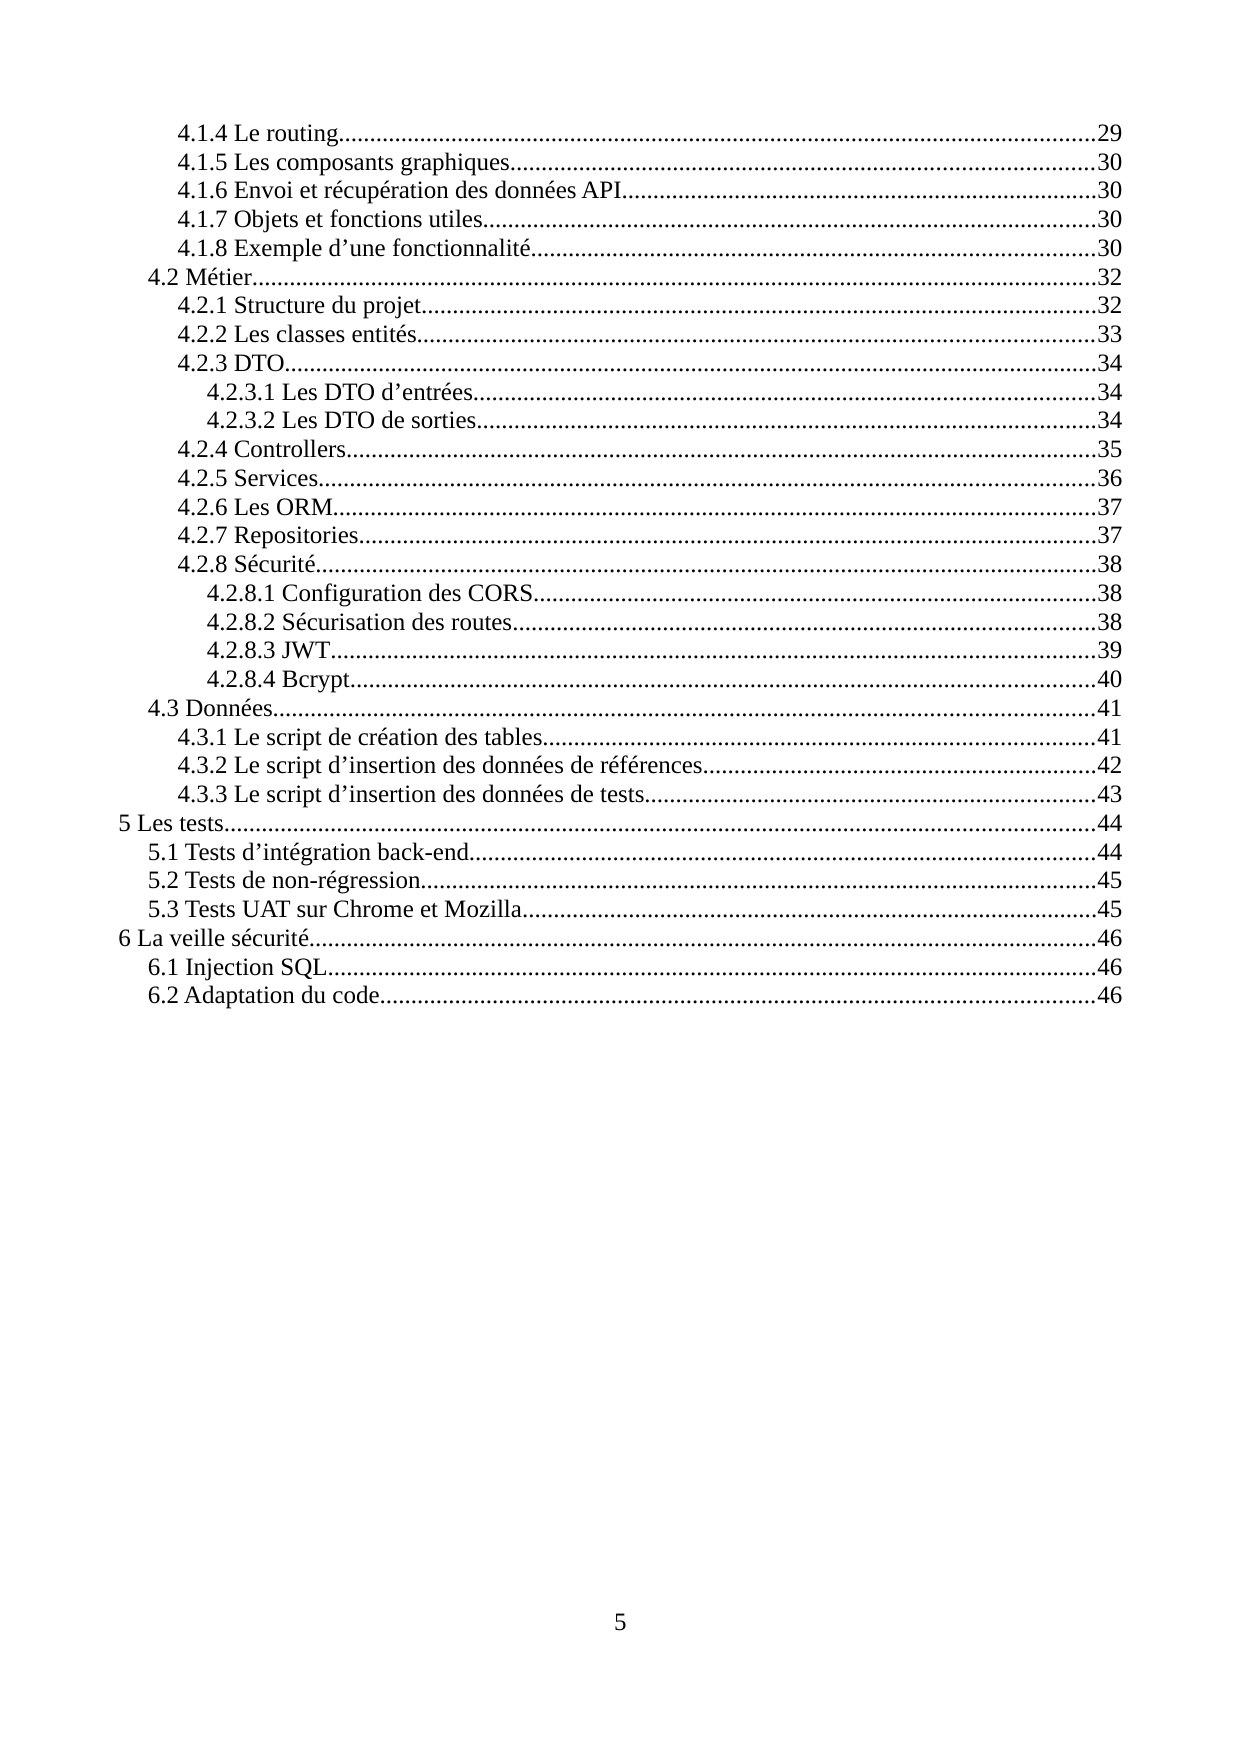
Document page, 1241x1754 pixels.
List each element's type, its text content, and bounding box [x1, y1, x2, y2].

text 4.2.8.1 Configuration des CORS 38 [207, 578, 1122, 607]
text 4.2.8.3 JWT 39 [207, 636, 1122, 664]
text 4.3.3 Le script d’insertion des données de tests 43 [177, 779, 1122, 808]
text 4.2.8.2 Sécurisation des routes 38 [207, 607, 1122, 636]
text 4.3.1 Le script de création des tables 41 [177, 722, 1122, 751]
text 4.2.2 Les classes entités 33 [177, 319, 1122, 348]
text 5 Les tests 44 [118, 808, 1122, 837]
text 4.2.8 Sécurité 38 [177, 549, 1122, 578]
text 4.2.3.2 Les DTO de sorties 34 [207, 406, 1122, 434]
text 4.1.4 Le routing 29 [177, 118, 1122, 147]
text 4.2.8.4 Bcrypt 40 [207, 664, 1122, 693]
text 4.2.3 DTO 34 [177, 348, 1122, 377]
text 4.1.8 Exemple d’une fonctionnalité 30 [177, 233, 1122, 262]
text 4.2.4 Controllers 35 [177, 434, 1122, 463]
text 4.3 Données 41 [148, 693, 1122, 722]
text 4.1.7 Objets et fonctions utiles 30 [177, 204, 1122, 233]
text 4.3.2 Le script d’insertion des données de références 42 [177, 751, 1122, 779]
text 4.2.3.1 Les DTO d’entrées 34 [207, 377, 1122, 406]
text 6.2 Adaptation du code 46 [148, 981, 1122, 1009]
text 4.2.6 Les ORM 37 [177, 492, 1122, 521]
text 4.2.1 Structure du projet 32 [177, 291, 1122, 319]
text 4.2 Métier 32 [148, 262, 1122, 291]
text 4.1.5 Les composants graphiques 30 [177, 147, 1122, 176]
text 5.1 Tests d’intégration back-end 44 [148, 837, 1122, 866]
text 5.2 Tests de non-régression 45 [148, 866, 1122, 894]
text 5.3 Tests UAT sur Chrome et Mozilla 45 [148, 894, 1122, 923]
text 4.2.7 Repositories 37 [177, 521, 1122, 549]
text 4.2.5 Services 36 [177, 463, 1122, 492]
text 6 La veille sécurité 46 [118, 923, 1122, 952]
text 4.1.6 Envoi et récupération des données API 30 [177, 176, 1122, 204]
text 6.1 Injection SQL 46 [148, 952, 1122, 981]
